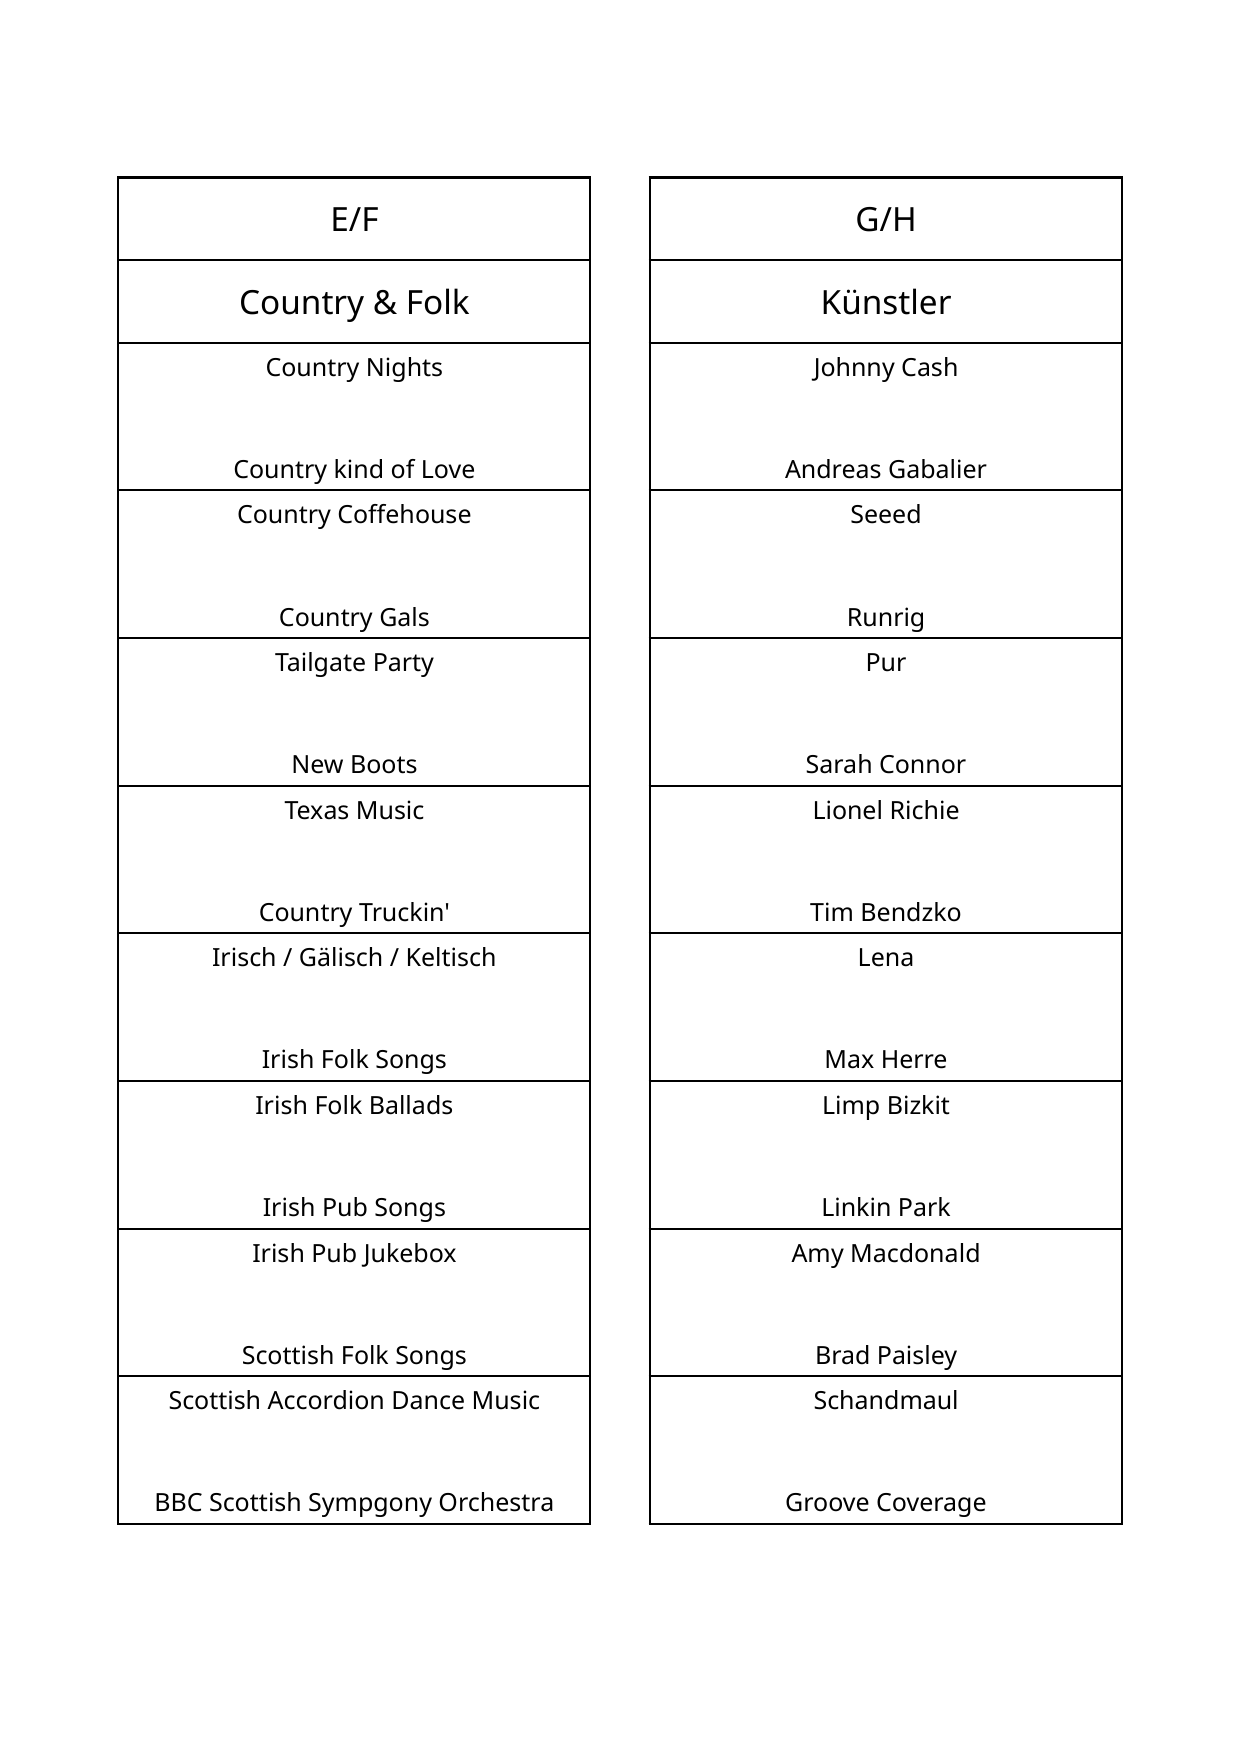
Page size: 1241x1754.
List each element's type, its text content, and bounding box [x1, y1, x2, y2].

table_cell [591, 637, 649, 784]
table_cell [591, 342, 649, 489]
table_cell [591, 489, 649, 637]
table_cell Scottish Accordion Dance Music BBC Scottish Sympgony Orchestra [119, 1377, 589, 1523]
table_cell Johnny Cash Andreas Gabalier [651, 344, 1121, 489]
table_cell [591, 259, 649, 342]
table_cell Schandmaul Groove Coverage [651, 1377, 1121, 1523]
table_cell [591, 785, 649, 932]
table_header E/F [119, 179, 589, 259]
table_cell [591, 1080, 649, 1227]
table_cell Country Nights Country kind of Love [119, 344, 589, 489]
table_header [591, 176, 649, 259]
table_cell Seeed Runrig [651, 491, 1121, 637]
table_cell Amy Macdonald Brad Paisley [651, 1230, 1121, 1375]
table_cell [591, 1228, 649, 1375]
table_cell Tailgate Party New Boots [119, 639, 589, 784]
table_header G/H [651, 179, 1121, 259]
table_cell Pur Sarah Connor [651, 639, 1121, 784]
table_cell [591, 932, 649, 1080]
table_cell Irisch / Gälisch / Keltisch Irish Folk Songs [119, 934, 589, 1080]
table_cell Irish Pub Jukebox Scottish Folk Songs [119, 1230, 589, 1375]
table_cell Country Coffehouse Country Gals [119, 491, 589, 637]
table_cell Lionel Richie Tim Bendzko [651, 787, 1121, 932]
table_cell Künstler [651, 261, 1121, 342]
table_cell Lena Max Herre [651, 934, 1121, 1080]
table_cell Irish Folk Ballads Irish Pub Songs [119, 1082, 589, 1227]
table_cell [591, 1375, 649, 1523]
table_cell Texas Music Country Truckin' [119, 787, 589, 932]
table_cell Country & Folk [119, 261, 589, 342]
table_cell Limp Bizkit Linkin Park [651, 1082, 1121, 1227]
